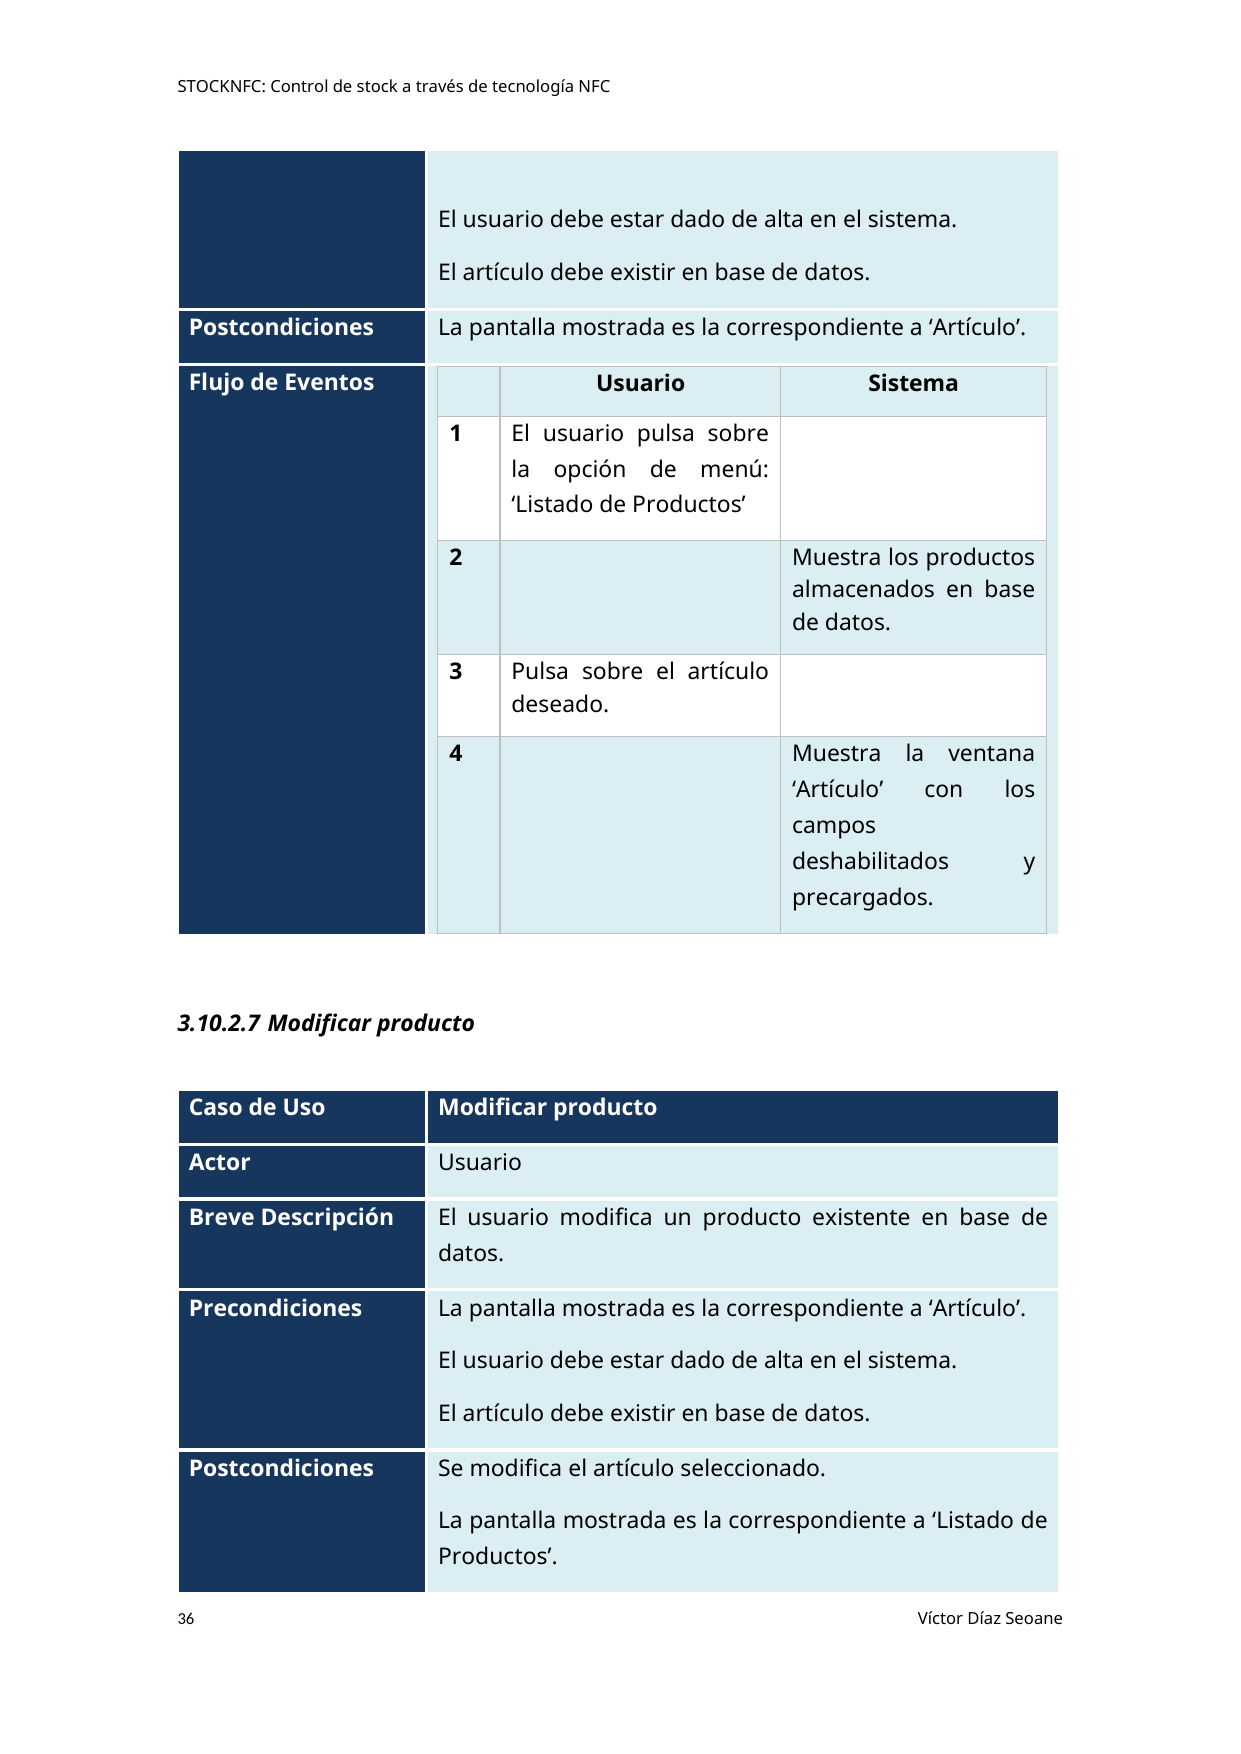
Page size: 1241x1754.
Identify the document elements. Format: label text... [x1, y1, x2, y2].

table_cell Flujo de Eventos [179, 366, 425, 934]
table_cell [781, 655, 1046, 736]
table_header [438, 367, 499, 416]
table_cell Precondiciones [179, 1291, 425, 1448]
table_cell [781, 417, 1046, 540]
table_cell [179, 151, 425, 308]
table_cell [501, 541, 780, 654]
table_cell Usuario [428, 1146, 1058, 1197]
table_cell El usuario pulsa sobre la opción de menú: ‘Listado de Productos’ [501, 417, 780, 540]
table_cell Actor [179, 1146, 425, 1197]
table_cell 3 [438, 655, 499, 736]
subtitle Modificar producto [177, 1007, 1063, 1038]
table_cell Se modifica el artículo seleccionado. La pantalla mostrada es la correspondiente a ‘Listado de Productos’. [428, 1452, 1058, 1592]
table_cell Muestra la ventana ‘Artículo’ con los campos deshabilitados y precargados. [781, 737, 1046, 933]
table_cell 4 [438, 737, 499, 933]
table_cell 2 [438, 541, 499, 654]
table_cell El usuario modifica un producto existente en base de datos. [428, 1201, 1058, 1288]
table_cell La pantalla mostrada es la correspondiente a ‘Artículo’. [428, 311, 1058, 363]
table_header Caso de Uso [179, 1091, 425, 1143]
table_cell Breve Descripción [179, 1201, 425, 1288]
table_header Sistema [781, 367, 1046, 416]
table_cell Pulsa sobre el artículo deseado. [501, 655, 780, 736]
table_header Modificar producto [428, 1091, 1058, 1143]
table_cell Postcondiciones [179, 311, 425, 363]
table_cell [501, 737, 780, 933]
table_cell Postcondiciones [179, 1452, 425, 1592]
table_cell [428, 366, 437, 934]
table_cell La pantalla mostrada es la correspondiente a ‘Artículo’. El usuario debe estar dado de alta en el sistema. El artículo debe existir en base de datos. [428, 1291, 1058, 1448]
table_cell El usuario debe estar dado de alta en el sistema. El artículo debe existir en base de datos. [428, 151, 1058, 308]
table_header Usuario [501, 367, 780, 416]
table_cell Muestra los productos almacenados en base de datos. [781, 541, 1046, 654]
table_cell 1 [438, 417, 499, 540]
table_cell [1047, 366, 1058, 934]
